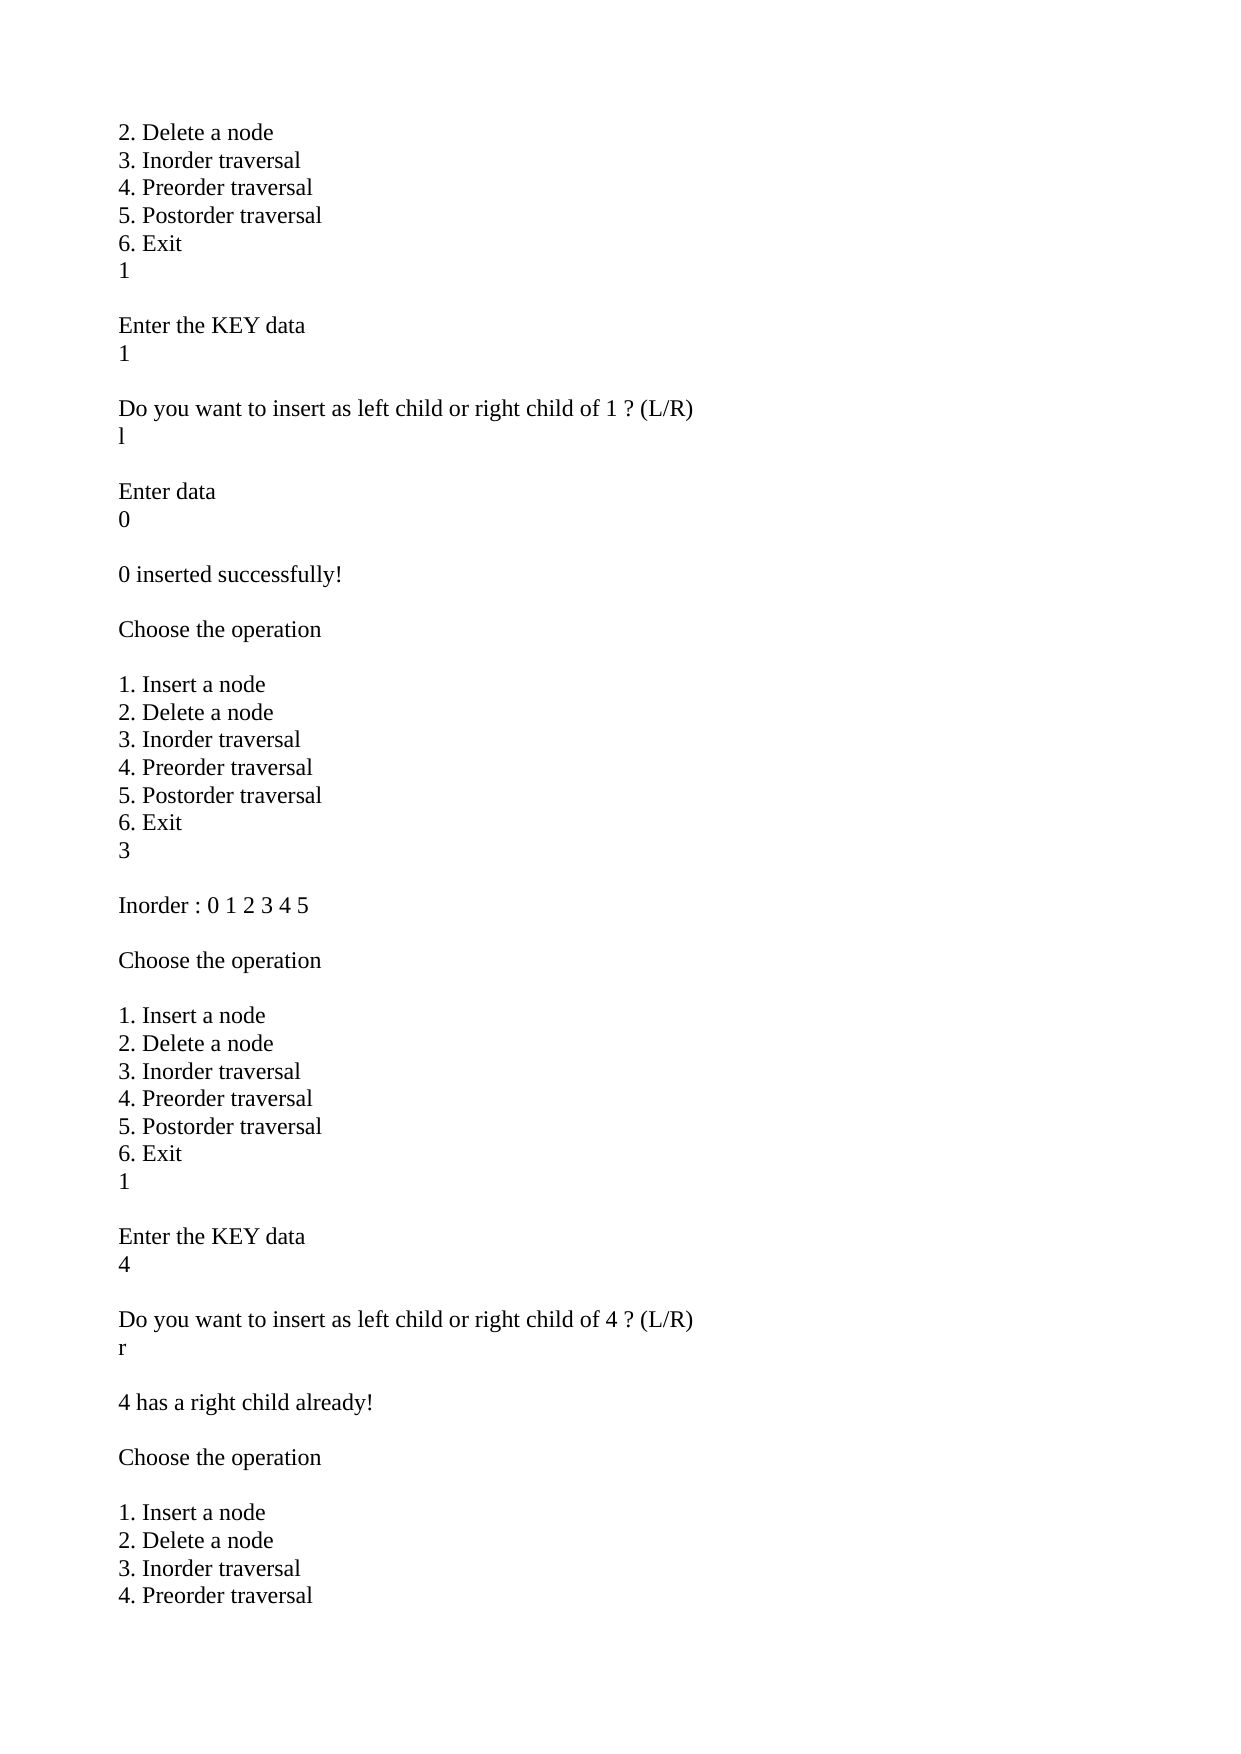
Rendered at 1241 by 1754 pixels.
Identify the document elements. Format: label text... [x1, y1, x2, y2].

text 6. Exit [118, 808, 1122, 836]
text Enter the KEY data [118, 311, 1122, 339]
text 6. Exit [118, 228, 1122, 256]
text 3. Inorder traversal [118, 725, 1122, 753]
text Choose the operation [118, 1443, 1122, 1471]
text 4. Preorder traversal [118, 753, 1122, 781]
text 2. Delete a node [118, 698, 1122, 725]
text 3 [118, 836, 1122, 863]
text 4. Preorder traversal [118, 1581, 1122, 1609]
text 0 inserted successfully! [118, 560, 1122, 587]
text Inorder : 0 1 2 3 4 5 [118, 891, 1122, 919]
text 2. Delete a node [118, 1029, 1122, 1057]
text 6. Exit [118, 1139, 1122, 1167]
text 1. Insert a node [118, 670, 1122, 698]
text 3. Inorder traversal [118, 1553, 1122, 1581]
text 3. Inorder traversal [118, 146, 1122, 173]
text 4. Preorder traversal [118, 1084, 1122, 1112]
text 1 [118, 1167, 1122, 1195]
text r [118, 1333, 1122, 1360]
text 1. Insert a node [118, 1498, 1122, 1526]
text Do you want to insert as left child or right child of 4 ? (L/R) [118, 1305, 1122, 1333]
text Choose the operation [118, 615, 1122, 643]
text 4. Preorder traversal [118, 173, 1122, 201]
text 4 has a right child already! [118, 1388, 1122, 1416]
text 2. Delete a node [118, 118, 1122, 146]
text 5. Postorder traversal [118, 781, 1122, 808]
text l [118, 422, 1122, 449]
text 1. Insert a node [118, 1001, 1122, 1029]
text 5. Postorder traversal [118, 201, 1122, 228]
text 1 [118, 256, 1122, 284]
text 5. Postorder traversal [118, 1112, 1122, 1139]
text Choose the operation [118, 946, 1122, 974]
text 3. Inorder traversal [118, 1057, 1122, 1084]
text Enter the KEY data [118, 1222, 1122, 1250]
text 0 [118, 504, 1122, 532]
text Do you want to insert as left child or right child of 1 ? (L/R) [118, 394, 1122, 422]
text 1 [118, 339, 1122, 367]
text Enter data [118, 477, 1122, 504]
text 4 [118, 1250, 1122, 1277]
text 2. Delete a node [118, 1526, 1122, 1553]
